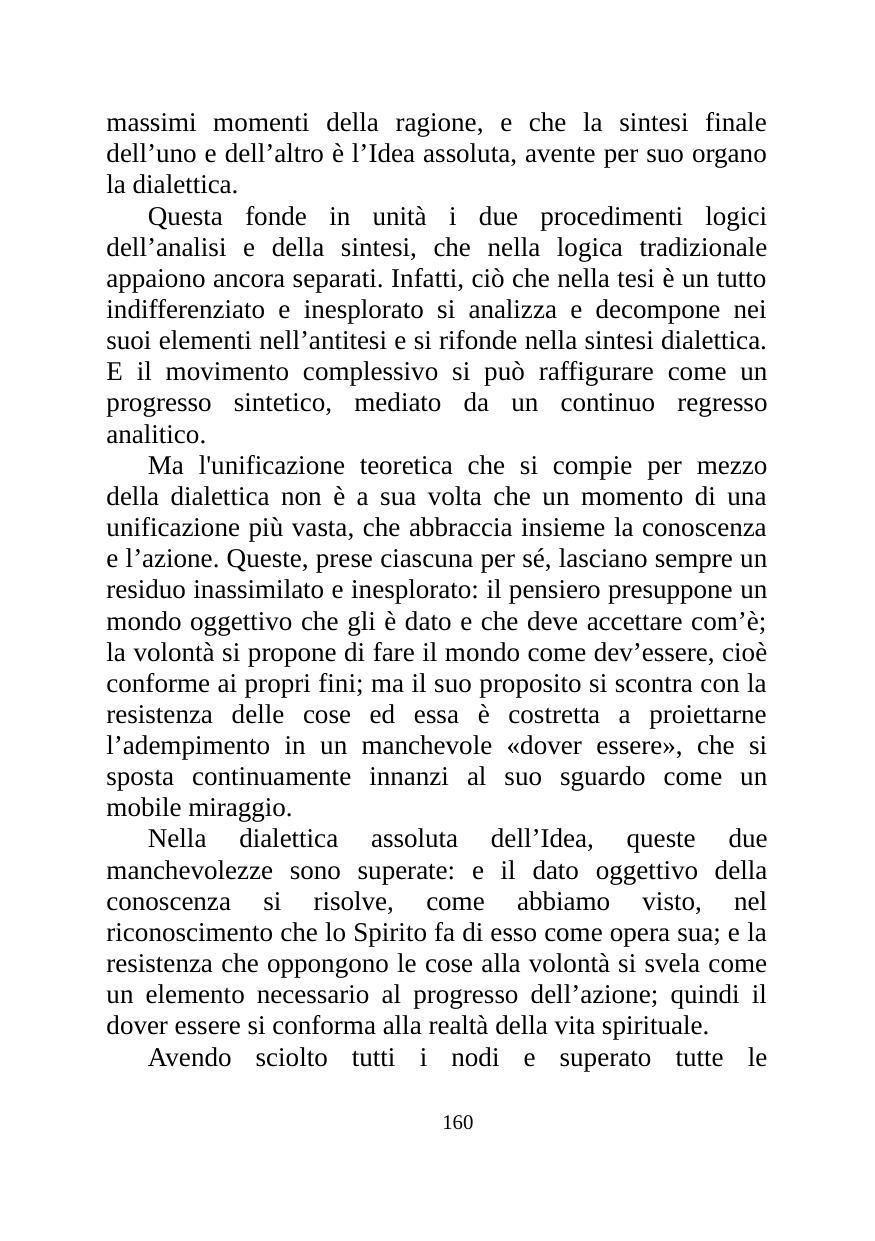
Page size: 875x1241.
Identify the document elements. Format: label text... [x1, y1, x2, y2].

text Questa fonde in unità i due procedimenti logici dell’analisi e della sintesi, che nella logica tradizionale appaiono ancora separati. Infatti, ciò che nella tesi è un tutto indifferenziato e inesplorato si analizza e decompone nei suoi elementi nell’antitesi e si rifonde nella sintesi dialettica. E il movimento complessivo si può raffigurare come un progresso sintetico, mediato da un continuo regresso analitico. [106, 200, 768, 449]
text Nella dialettica assoluta dell’Idea, queste due manchevolezze sono superate: e il dato oggettivo della conoscenza si risolve, come abbiamo visto, nel riconoscimento che lo Spirito fa di esso come opera sua; e la resistenza che oppongono le cose alla volontà si svela come un elemento necessario al progresso dell’azione; quindi il dover essere si conforma alla realtà della vita spirituale. [106, 823, 768, 1041]
text massimi momenti della ragione, e che la sintesi finale dell’uno e dell’altro è l’Idea assoluta, avente per suo organo la dialettica. [106, 106, 768, 200]
text Ma l'unificazione teoretica che si compie per mezzo della dialettica non è a sua volta che un momento di una unificazione più vasta, che abbraccia insieme la conoscenza e l’azione. Queste, prese ciascuna per sé, lasciano sempre un residuo inassimilato e inesplorato: il pensiero presuppone un mondo oggettivo che gli è dato e che deve accettare com’è; la volontà si propone di fare il mondo come dev’essere, cioè conforme ai propri fini; ma il suo proposito si scontra con la resistenza delle cose ed essa è costretta a proiettarne l’adempimento in un manchevole «dover essere», che si sposta continuamente innanzi al suo sguardo come un mobile miraggio. [106, 449, 768, 823]
text Avendo sciolto tutti i nodi e superato tutte le [106, 1041, 768, 1072]
